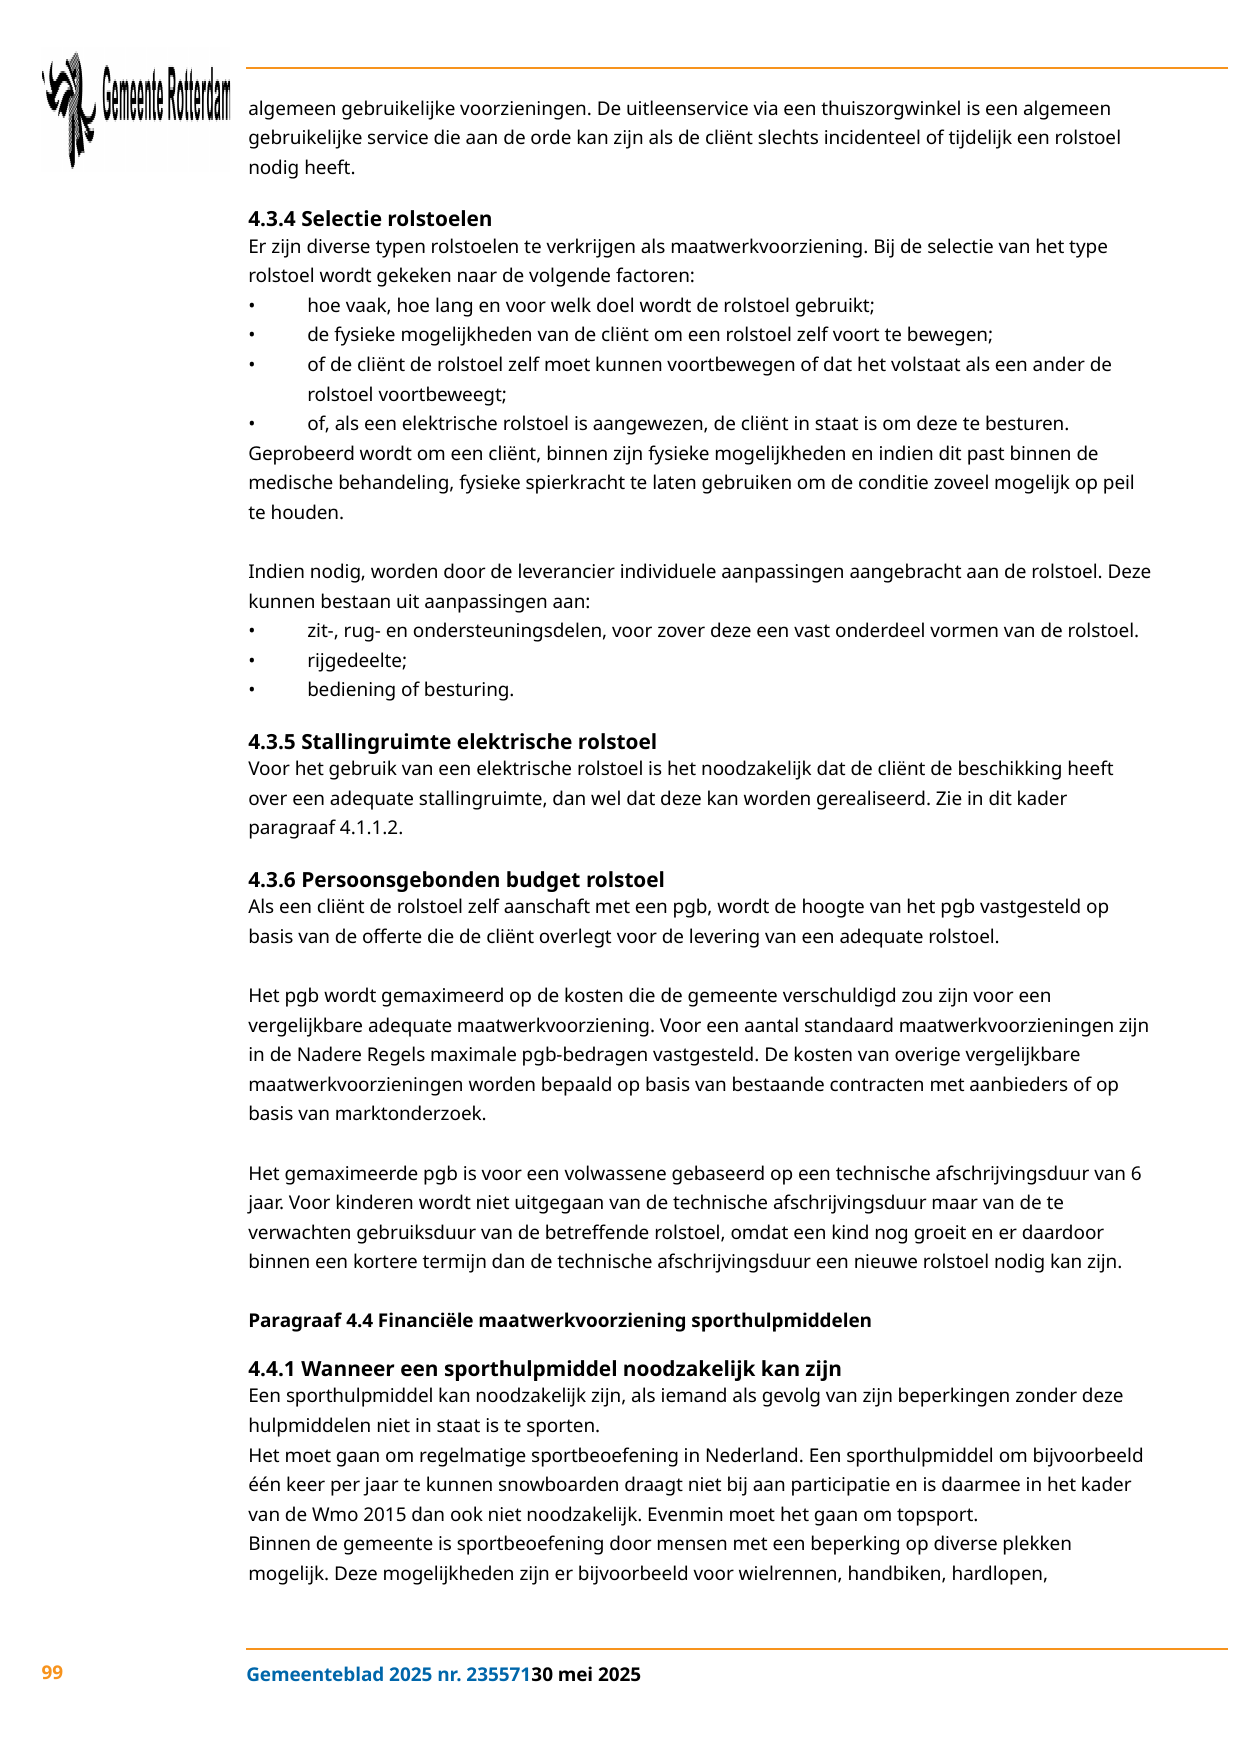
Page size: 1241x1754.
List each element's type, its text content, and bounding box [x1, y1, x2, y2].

list de fysieke mogelijkheden van de cliënt om een rolstoel zelf voort te bewegen; [248, 322, 1152, 347]
text Als een cliënt de rolstoel zelf aanschaft met een pgb, wordt de hoogte van het pgb vastgesteld op basis van de offerte die de cliënt overlegt voor de levering van een adequate rolstoel. [248, 893, 1152, 949]
text Geprobeerd wordt om een cliënt, binnen zijn fysieke mogelijkheden en indien dit past binnen de medische behandeling, fysieke spierkracht te laten gebruiken om de conditie zoveel mogelijk op peil te houden. [248, 440, 1152, 525]
text Indien nodig, worden door de leverancier individuele aanpassingen aangebracht aan de rolstoel. Deze kunnen bestaan uit aanpassingen aan: [248, 558, 1152, 613]
text Binnen de gemeente is sportbeoefening door mensen met een beperking op diverse plekken mogelijk. Deze mogelijkheden zijn er bijvoorbeeld voor wielrennen, handbiken, hardlopen, [248, 1531, 1152, 1586]
list bediening of besturing. [248, 677, 1152, 702]
list zit-, rug- en ondersteuningsdelen, voor zover deze een vast onderdeel vormen van de rolstoel. [248, 617, 1152, 643]
text 4.4.1 Wanneer een sporthulpmiddel noodzakelijk kan zijn [248, 1354, 1152, 1383]
list of de cliënt de rolstoel zelf moet kunnen voortbewegen of dat het volstaat als een ander de rolstoel voortbeweegt; [248, 351, 1152, 406]
text Het pgb wordt gemaximeerd op de kosten die de gemeente verschuldigd zou zijn voor een vergelijkbare adequate maatwerkvoorziening. Voor een aantal standaard maatwerkvoorzieningen zijn in de Nadere Regels maximale pgb-bedragen vastgesteld. De kosten van overige vergelijkbare maatwerkvoorzieningen worden bepaald op basis van bestaande contracten met aanbieders of op basis van marktonderzoek. [248, 982, 1152, 1126]
text Voor het gebruik van een elektrische rolstoel is het noodzakelijk dat de cliënt de beschikking heeft over een adequate stallingruimte, dan wel dat deze kan worden gerealiseerd. Zie in dit kader paragraaf 4.1.1.2. [248, 755, 1152, 840]
text Paragraaf 4.4 Financiële maatwerkvoorziening sporthulpmiddelen [248, 1308, 1152, 1333]
text 4.3.6 Persoonsgebonden budget rolstoel [248, 865, 1152, 893]
text 4.3.5 Stallingruimte elektrische rolstoel [248, 727, 1152, 755]
list of, als een elektrische rolstoel is aangewezen, de cliënt in staat is om deze te besturen. [248, 410, 1152, 436]
list rijgedeelte; [248, 647, 1152, 673]
text 4.3.4 Selectie rolstoelen [248, 204, 1152, 233]
text Er zijn diverse typen rolstoelen te verkrijgen als maatwerkvoorziening. Bij de selectie van het type rolstoel wordt gekeken naar de volgende factoren: [248, 233, 1152, 288]
list hoe vaak, hoe lang en voor welk doel wordt de rolstoel gebruikt; [248, 292, 1152, 318]
text Het moet gaan om regelmatige sportbeoefening in Nederland. Een sporthulpmiddel om bijvoorbeeld één keer per jaar te kunnen snowboarden draagt niet bij aan participatie en is daarmee in het kader van de Wmo 2015 dan ook niet noodzakelijk. Evenmin moet het gaan om topsport. [248, 1442, 1152, 1527]
text Een sporthulpmiddel kan noodzakelijk zijn, als iemand als gevolg van zijn beperkingen zonder deze hulpmiddelen niet in staat is te sporten. [248, 1383, 1152, 1438]
text algemeen gebruikelijke voorzieningen. De uitleenservice via een thuiszorgwinkel is een algemeen gebruikelijke service die aan de orde kan zijn als de cliënt slechts incidenteel of tijdelijk een rolstoel nodig heeft. [248, 95, 1152, 180]
text Het gemaximeerde pgb is voor een volwassene gebaseerd op een technische afschrijvingsduur van 6 jaar. Voor kinderen wordt niet uitgegaan van de technische afschrijvingsduur maar van de te verwachten gebruiksduur van de betreffende rolstoel, omdat een kind nog groeit en er daardoor binnen een kortere termijn dan de technische afschrijvingsduur een nieuwe rolstoel nodig kan zijn. [248, 1160, 1152, 1274]
picture [41, 47, 231, 172]
